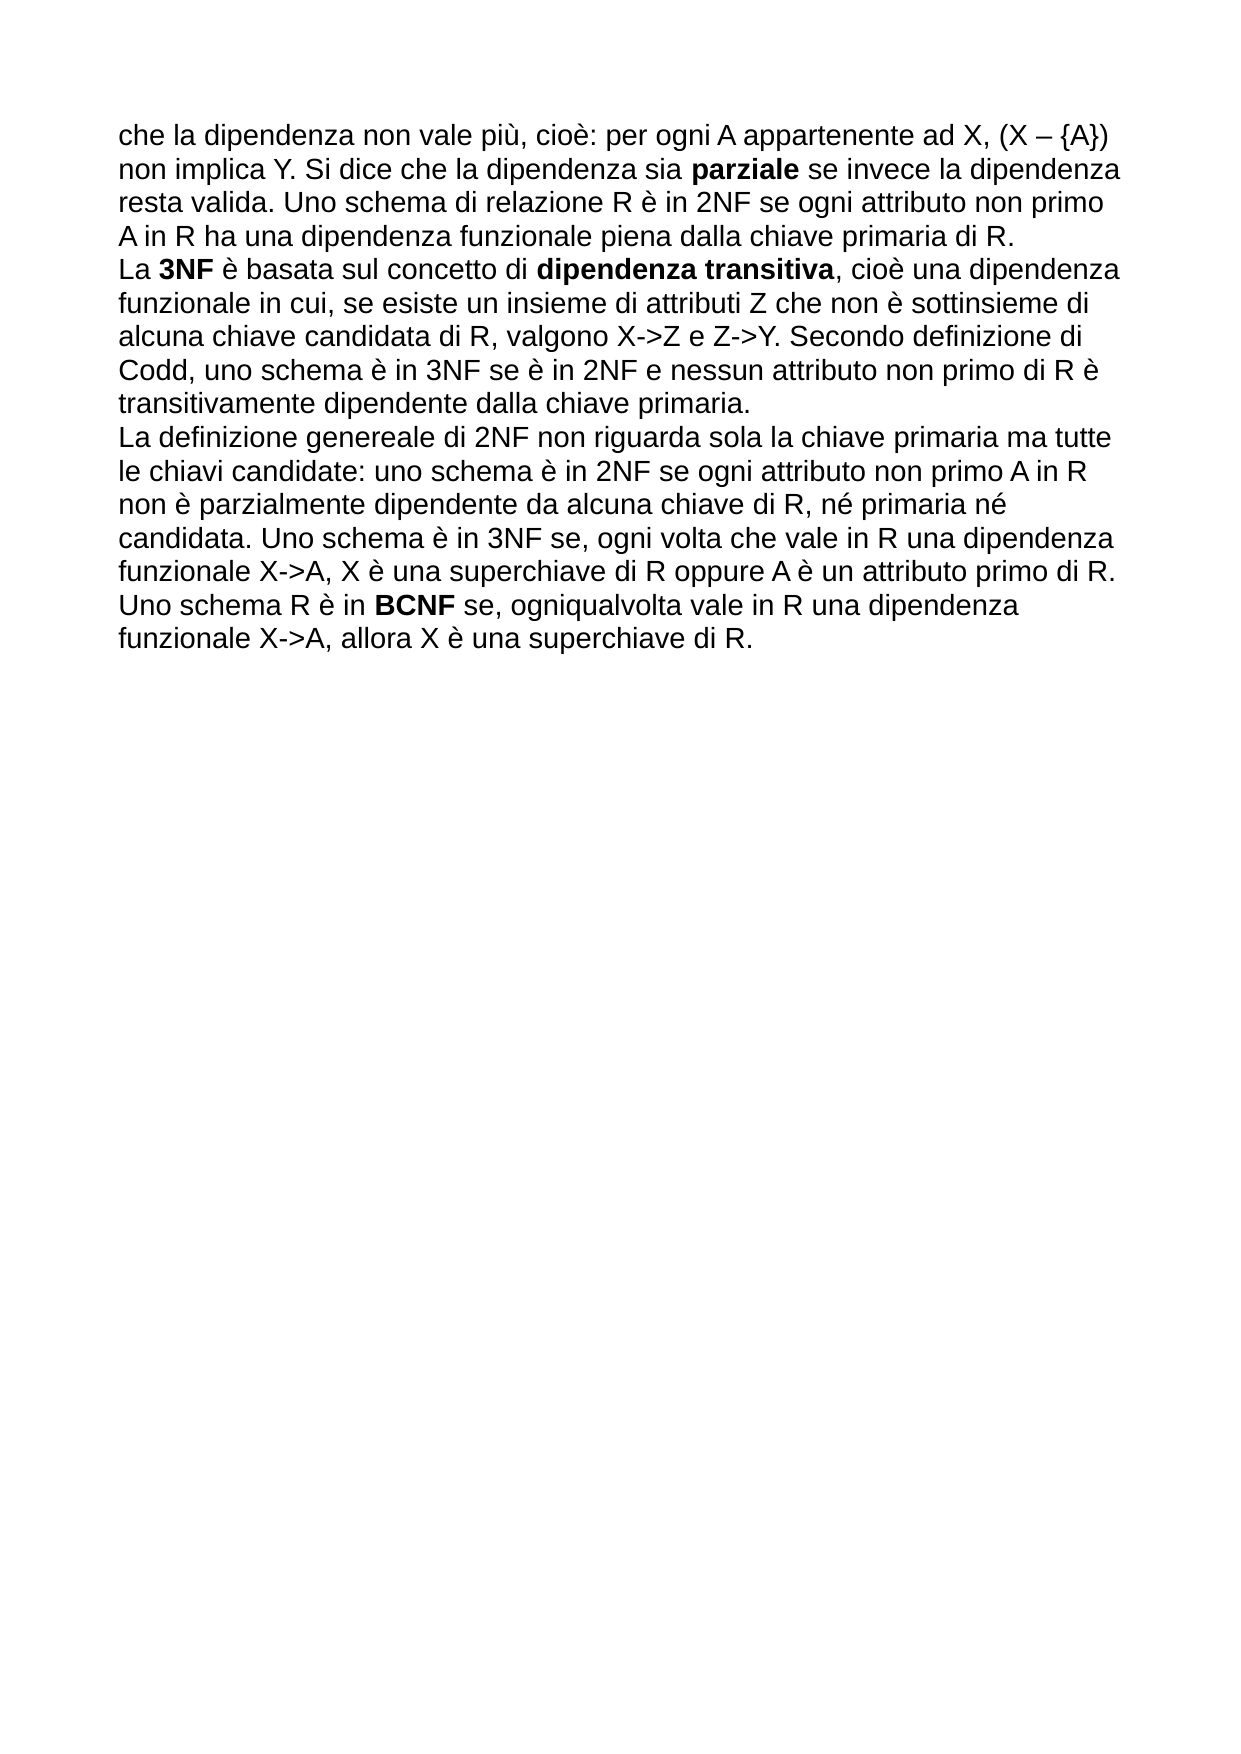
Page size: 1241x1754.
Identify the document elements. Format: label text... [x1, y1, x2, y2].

text La definizione genereale di 2NF non riguarda sola la chiave primaria ma tutte le chiavi candidate: uno schema è in 2NF se ogni attributo non primo A in R non è parzialmente dipendente da alcuna chiave di R, né primaria né candidata. Uno schema è in 3NF se, ogni volta che vale in R una dipendenza funzionale X->A, X è una superchiave di R oppure A è un attributo primo di R. [118, 420, 1122, 588]
text La 3NF è basata sul concetto di dipendenza transitiva, cioè una dipendenza funzionale in cui, se esiste un insieme di attributi Z che non è sottinsieme di alcuna chiave candidata di R, valgono X->Z e Z->Y. Secondo definizione di Codd, uno schema è in 3NF se è in 2NF e nessun attributo non primo di R è transitivamente dipendente dalla chiave primaria. [118, 252, 1122, 420]
text Uno schema R è in BCNF se, ogniqualvolta vale in R una dipendenza funzionale X->A, allora X è una superchiave di R. [118, 588, 1122, 655]
text che la dipendenza non vale più, cioè: per ogni A appartenente ad X, (X – {A}) non implica Y. Si dice che la dipendenza sia parziale se invece la dipendenza resta valida. Uno schema di relazione R è in 2NF se ogni attributo non primo A in R ha una dipendenza funzionale piena dalla chiave primaria di R. [118, 118, 1122, 252]
